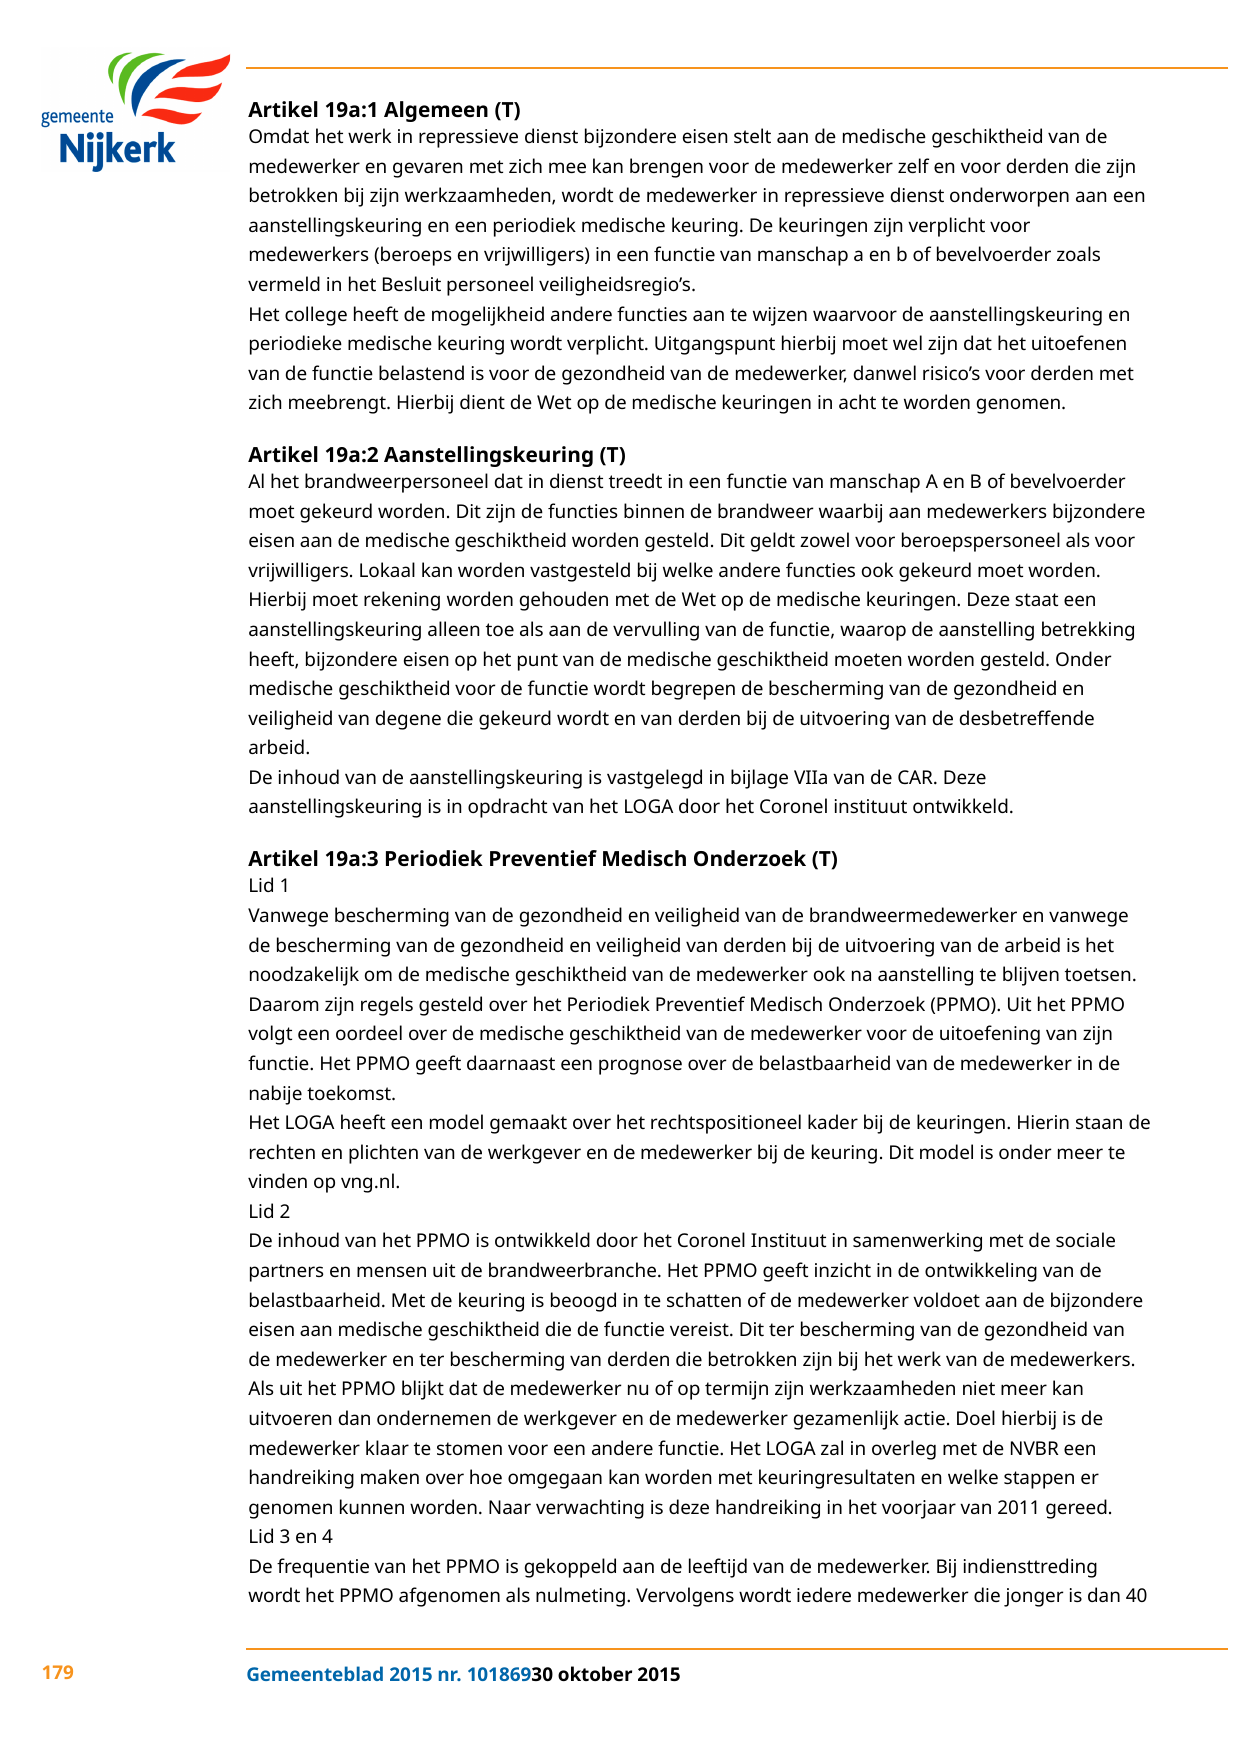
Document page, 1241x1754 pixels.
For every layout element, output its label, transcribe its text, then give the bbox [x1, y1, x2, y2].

text Lid 1 [248, 873, 1152, 898]
text Het college heeft de mogelijkheid andere functies aan te wijzen waarvoor de aanstellingskeuring en periodieke medische keuring wordt verplicht. Uitgangspunt hierbij moet wel zijn dat het uitoefenen van de functie belastend is voor de gezondheid van de medewerker, danwel risico’s voor derden met zich meebrengt. Hierbij dient de Wet op de medische keuringen in acht te worden genomen. [248, 301, 1152, 415]
text Artikel 19a:1 Algemeen (T) [248, 95, 1152, 123]
text Lid 2 [248, 1198, 1152, 1224]
text Artikel 19a:3 Periodiek Preventief Medisch Onderzoek (T) [248, 844, 1152, 873]
text Vanwege bescherming van de gezondheid en veiligheid van de brandweermedewerker en vanwege de bescherming van de gezondheid en veiligheid van derden bij de uitvoering van de arbeid is het noodzakelijk om de medische geschiktheid van de medewerker ook na aanstelling te blijven toetsen. Daarom zijn regels gesteld over het Periodiek Preventief Medisch Onderzoek (PPMO). Uit het PPMO volgt een oordeel over de medische geschiktheid van de medewerker voor de uitoefening van zijn functie. Het PPMO geeft daarnaast een prognose over de belastbaarheid van de medewerker in de nabije toekomst. [248, 902, 1152, 1105]
text Hierbij moet rekening worden gehouden met de Wet op de medische keuringen. Deze staat een aanstellingskeuring alleen toe als aan de vervulling van de functie, waarop de aanstelling betrekking heeft, bijzondere eisen op het punt van de medische geschiktheid moeten worden gesteld. Onder medische geschiktheid voor de functie wordt begrepen de bescherming van de gezondheid en veiligheid van degene die gekeurd wordt en van derden bij de uitvoering van de desbetreffende arbeid. [248, 587, 1152, 760]
text De inhoud van het PPMO is ontwikkeld door het Coronel Instituut in samenwerking met de sociale partners en mensen uit de brandweerbranche. Het PPMO geeft inzicht in de ontwikkeling van de belastbaarheid. Met de keuring is beoogd in te schatten of de medewerker voldoet aan de bijzondere eisen aan medische geschiktheid die de functie vereist. Dit ter bescherming van de gezondheid van de medewerker en ter bescherming van derden die betrokken zijn bij het werk van de medewerkers. [248, 1228, 1152, 1372]
text Omdat het werk in repressieve dienst bijzondere eisen stelt aan de medische geschiktheid van de medewerker en gevaren met zich mee kan brengen voor de medewerker zelf en voor derden die zijn betrokken bij zijn werkzaamheden, wordt de medewerker in repressieve dienst onderworpen aan een aanstellingskeuring en een periodiek medische keuring. De keuringen zijn verplicht voor medewerkers (beroeps en vrijwilligers) in een functie van manschap a en b of bevelvoerder zoals vermeld in het Besluit personeel veiligheidsregio’s. [248, 123, 1152, 297]
text Artikel 19a:2 Aanstellingskeuring (T) [248, 440, 1152, 468]
text De frequentie van het PPMO is gekoppeld aan de leeftijd van de medewerker. Bij indiensttreding wordt het PPMO afgenomen als nulmeting. Vervolgens wordt iedere medewerker die jonger is dan 40 [248, 1553, 1152, 1608]
text Al het brandweerpersoneel dat in dienst treedt in een functie van manschap A en B of bevelvoerder moet gekeurd worden. Dit zijn de functies binnen de brandweer waarbij aan medewerkers bijzondere eisen aan de medische geschiktheid worden gesteld. Dit geldt zowel voor beroepspersoneel als voor vrijwilligers. Lokaal kan worden vastgesteld bij welke andere functies ook gekeurd moet worden. [248, 468, 1152, 583]
text Als uit het PPMO blijkt dat de medewerker nu of op termijn zijn werkzaamheden niet meer kan uitvoeren dan ondernemen de werkgever en de medewerker gezamenlijk actie. Doel hierbij is de medewerker klaar te stomen voor een andere functie. Het LOGA zal in overleg met de NVBR een handreiking maken over hoe omgegaan kan worden met keuringresultaten en welke stappen er genomen kunnen worden. Naar verwachting is deze handreiking in het voorjaar van 2011 gereed. [248, 1376, 1152, 1519]
picture [41, 47, 231, 172]
text Lid 3 en 4 [248, 1523, 1152, 1549]
text Het LOGA heeft een model gemaakt over het rechtspositioneel kader bij de keuringen. Hierin staan de rechten en plichten van de werkgever en de medewerker bij de keuring. Dit model is onder meer te vinden op vng.nl. [248, 1109, 1152, 1194]
text De inhoud van de aanstellingskeuring is vastgelegd in bijlage VIIa van de CAR. Deze aanstellingskeuring is in opdracht van het LOGA door het Coronel instituut ontwikkeld. [248, 764, 1152, 819]
